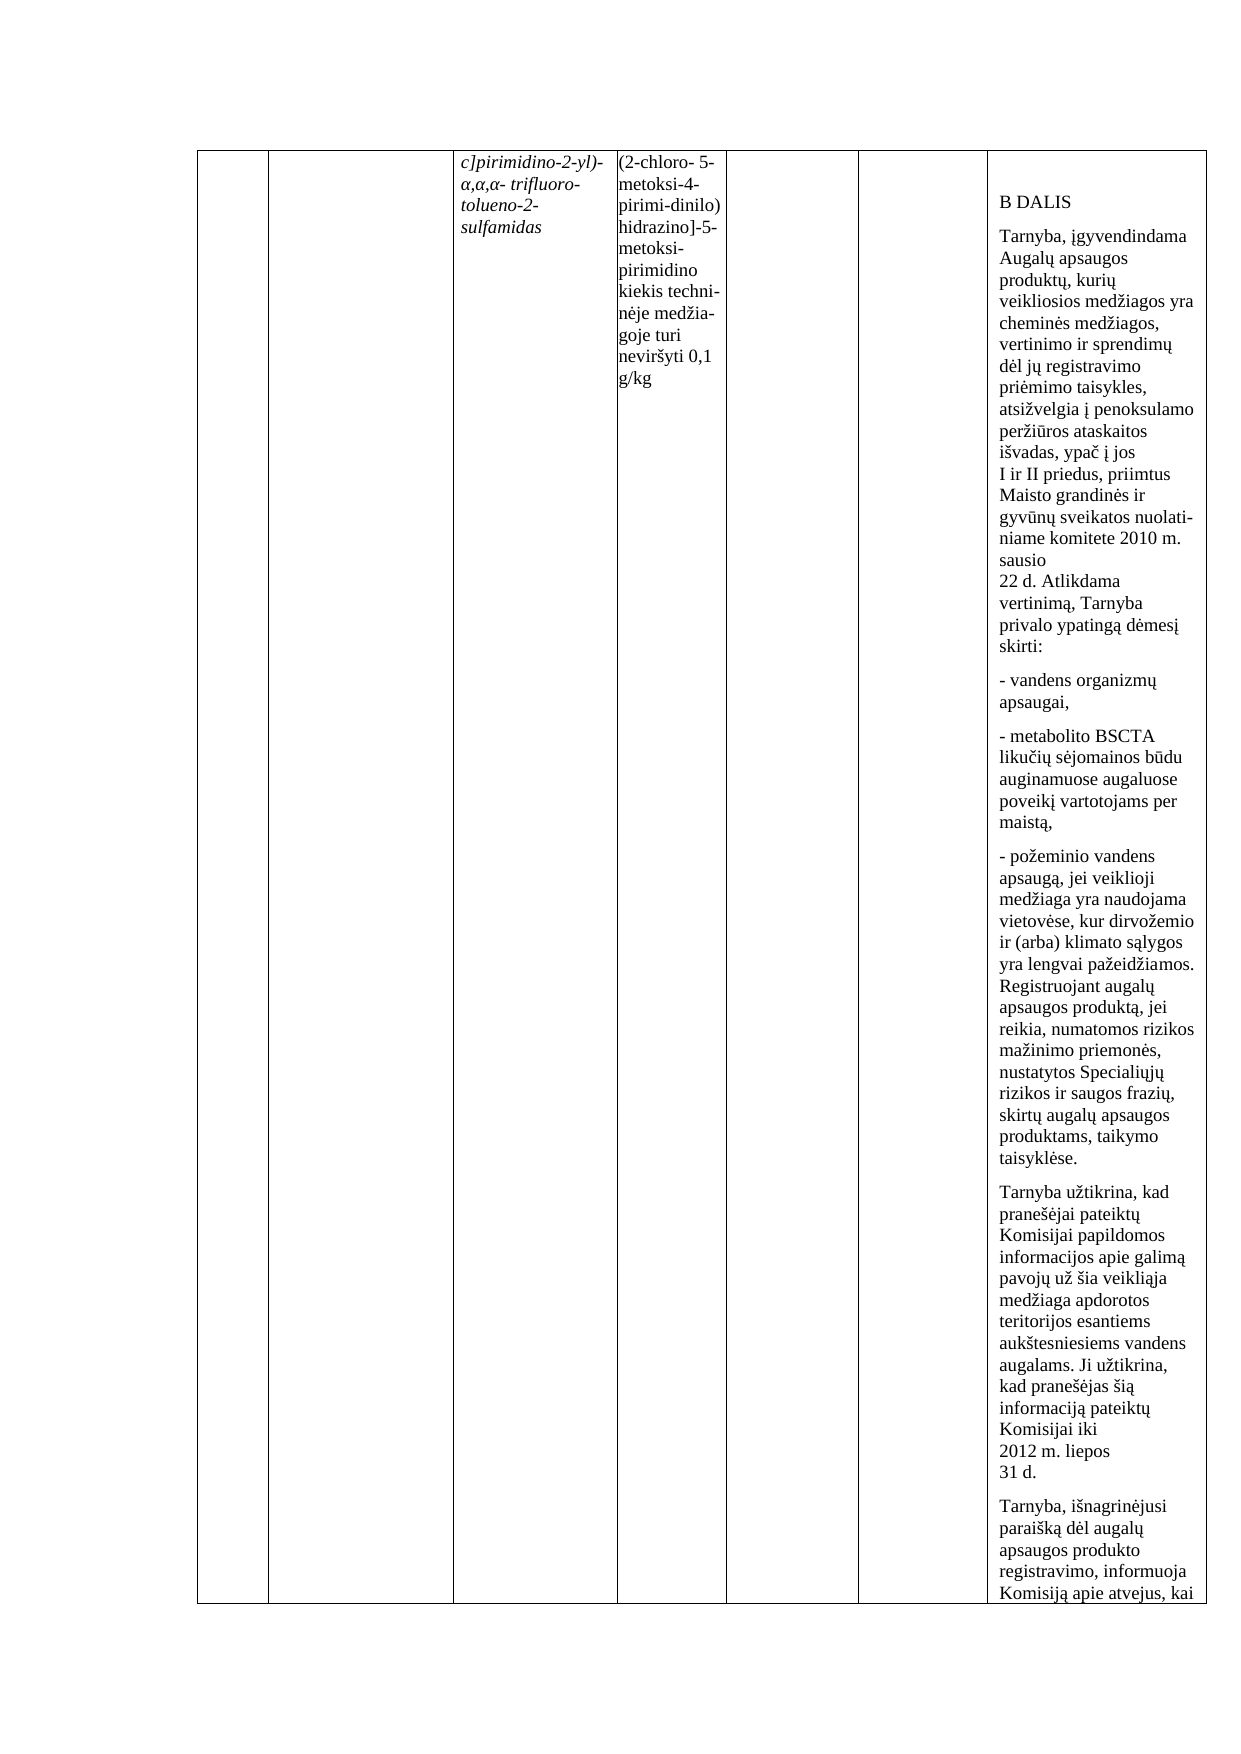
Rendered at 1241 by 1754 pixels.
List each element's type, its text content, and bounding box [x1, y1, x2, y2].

table_cell [193, 150, 197, 1603]
table_cell [198, 151, 268, 1603]
table_cell B DALIS Tarnyba, įgyven­din­dama Augalų ap­saugos produktų, kurių veikliosios medžiagos yra che­minės medžiagos, vertinimo ir spren­dimų dėl jų regis­travimo priėmimo taisykles, atsižvel­gia į penoksulamo peržiūros ataskaitos išvadas, ypač į jos I ir II priedus, pri­imtus Maisto gran­dinės ir gyvūnų svei­ka­tos nuola­ti­niame komitete 2010 m. sausio 22 d. Atlikdama vertinimą, Tarnyba privalo ypatingą dėmesį skirti: - vandens organiz­mų apsaugai, - metabolito BSCTA likučių sėjomainos būdu auginamuose augaluose poveikį vartotojams per maistą, - požeminio vandens apsaugą, jei veiklioji medžiaga yra naudojama vietovėse, kur dirvožemio ir (arba) klimato sąlygos yra lengvai pažeidžia­mos. Registruojant augalų apsaugos produktą, jei reikia, numatomos rizikos mažinimo priemonės, nustatytos Specialiųjų rizikos ir saugos frazių, skirtų augalų apsaugos produktams, taikymo taisyklėse. Tarnyba užtikrina, kad pranešėjai pateiktų Komisijai papildomos informacijos apie galimą pavojų už šia veikliąja medžiaga apdorotos teritorijos esantiems aukštesniesiems vandens augalams. Ji užtikrina, kad pranešėjas šią informaciją pateiktų Komisijai iki 2012 m. liepos 31 d. Tarnyba, išnagri­nėjusi paraišką dėl augalų apsaugos produkto registra­vimo, informuoja Komi­siją apie atvejus, kai [988, 151, 1206, 1603]
table_cell [859, 151, 987, 1603]
table_cell [269, 151, 453, 1603]
table_cell [188, 150, 193, 1603]
table_cell (2-chloro- 5-metoksi-4-pirimi-dinilo) hidra­zino]-5-metoksi-pirimi­dino kiekis techni­nėje medžia­goje turi neviršyti 0,1 g/kg [618, 151, 726, 1603]
table_cell [727, 151, 858, 1603]
table_cell c]pirimidino-2-yl)-α,α,α- trifluoro-tolueno-2-sulfamidas [454, 151, 617, 1603]
table_cell [184, 150, 188, 1603]
table_cell [1217, 150, 1240, 1603]
table_cell [1207, 150, 1217, 1603]
